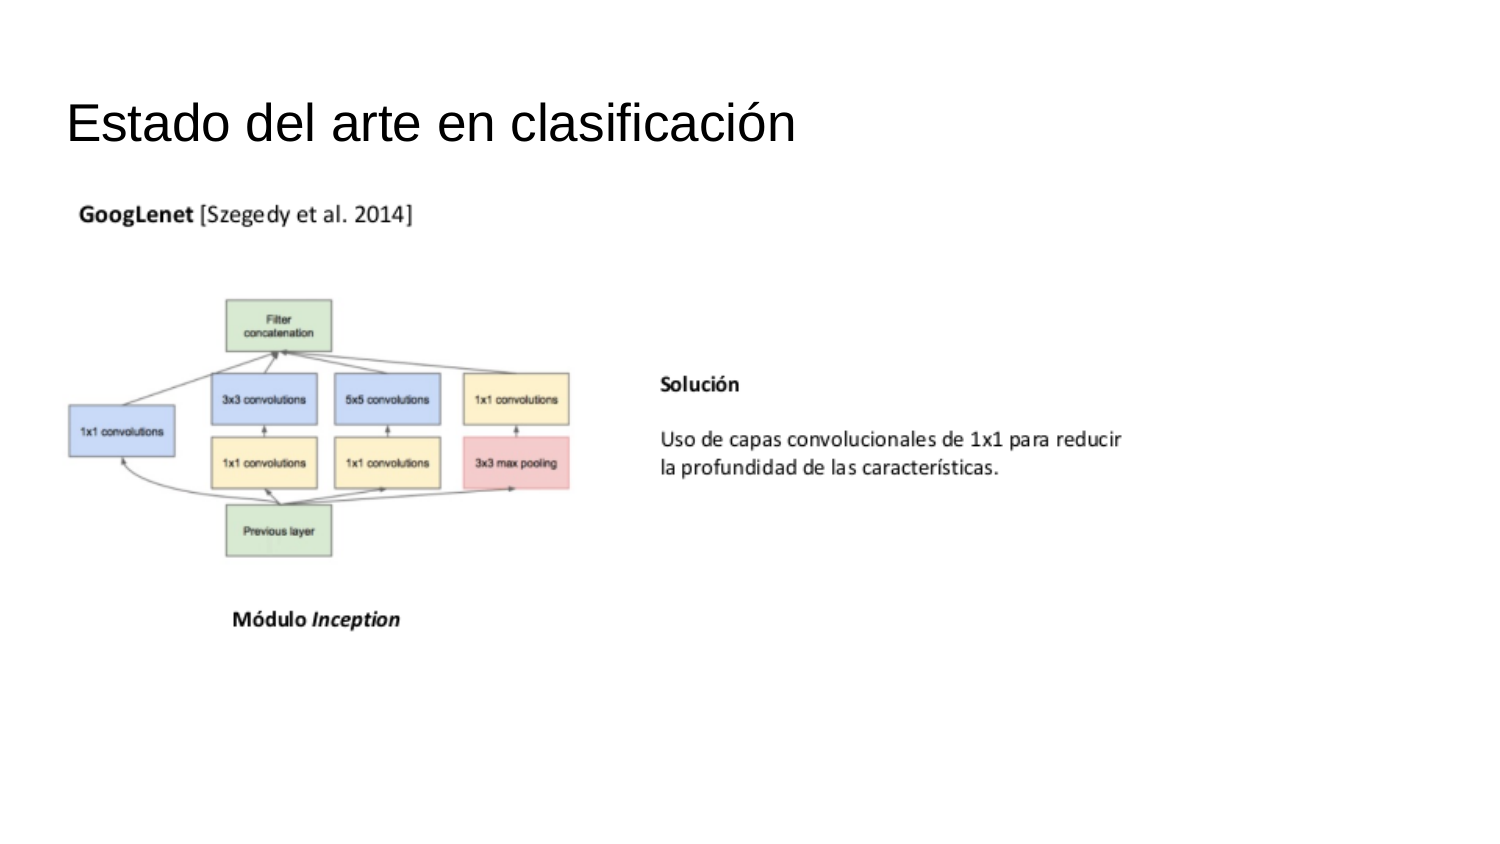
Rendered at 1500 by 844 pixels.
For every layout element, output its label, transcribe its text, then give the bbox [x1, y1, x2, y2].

picture [51, 188, 1139, 655]
title Estado del arte en clasificación [51, 72, 1449, 167]
